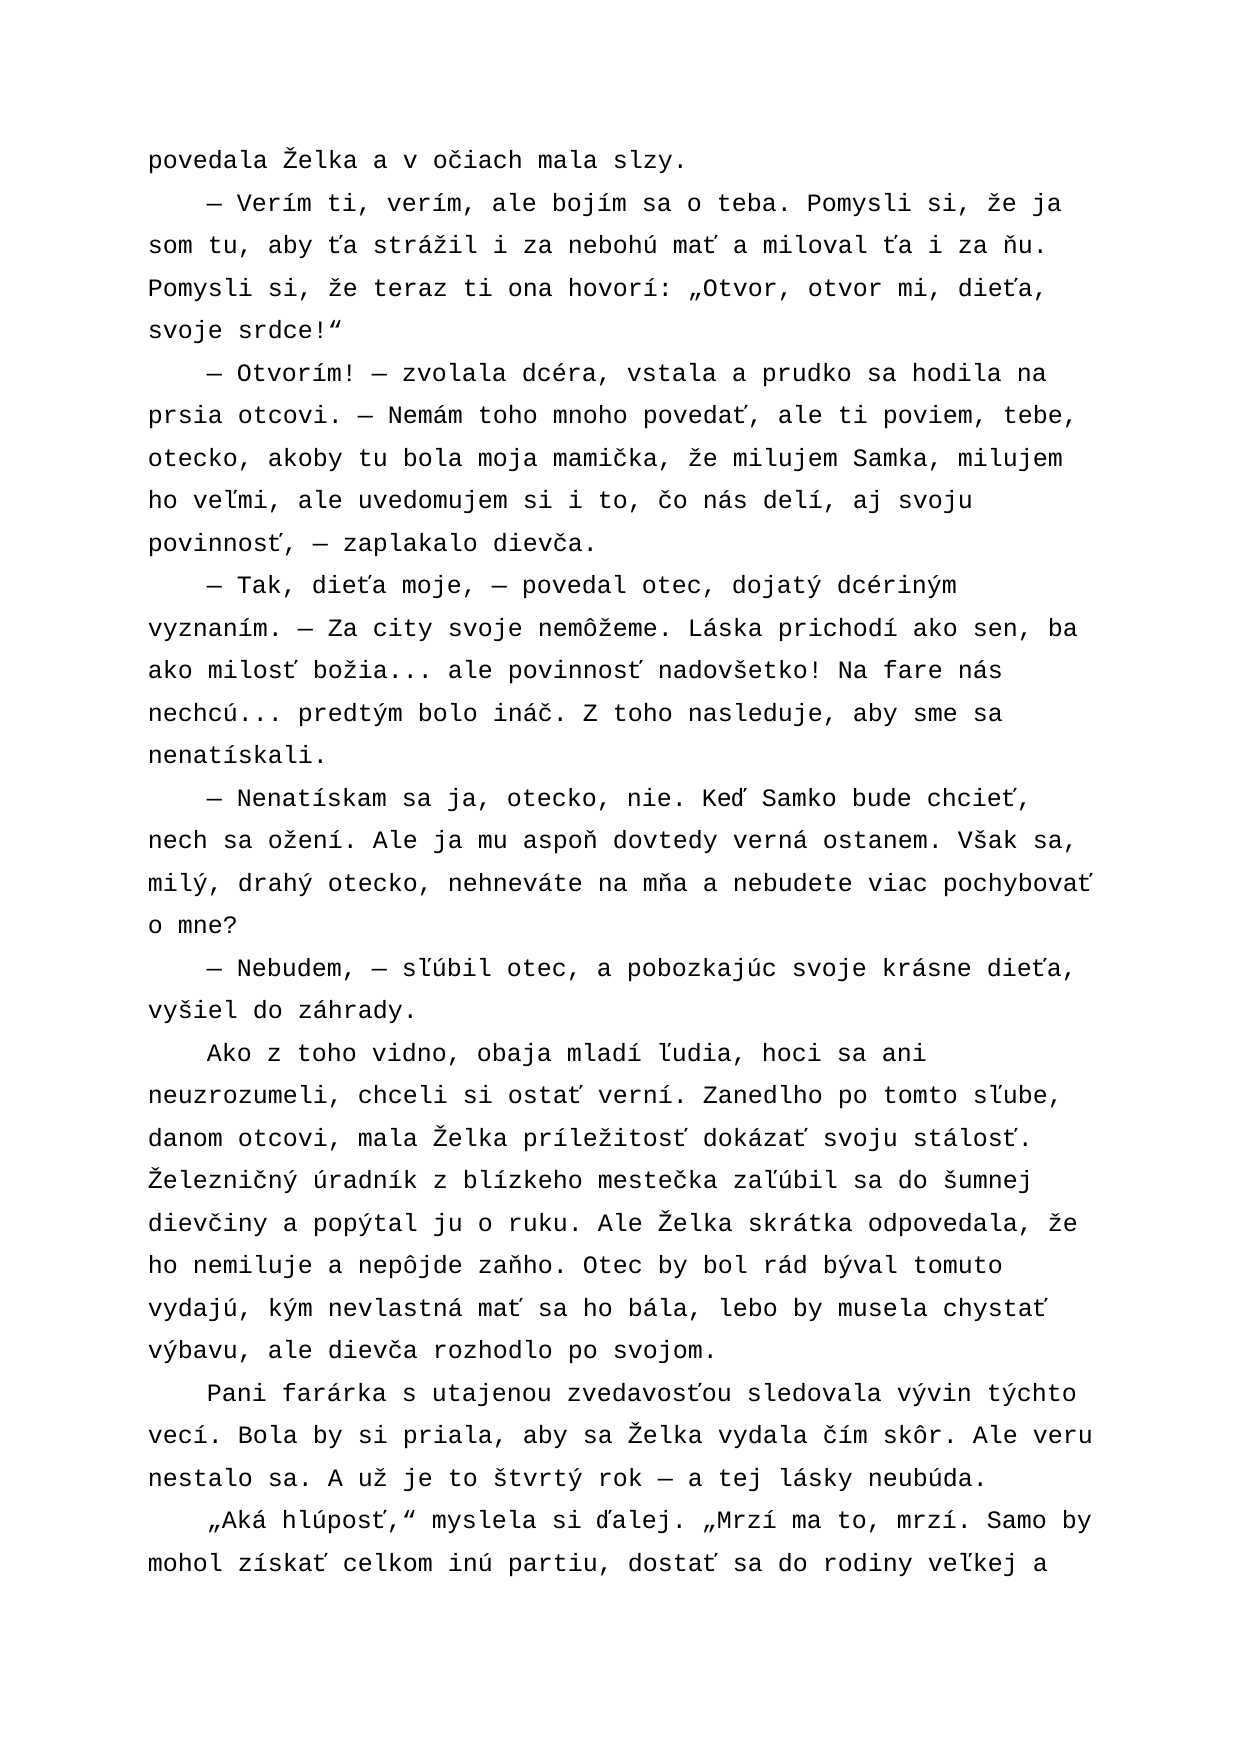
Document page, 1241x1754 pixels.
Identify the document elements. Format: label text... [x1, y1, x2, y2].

text „Aká hlúposť,“ myslela si ďalej. „Mrzí ma to, mrzí. Samo by mohol získať celkom inú partiu, dostať sa do rodiny veľkej a [148, 1508, 1093, 1578]
text — Otvorím! — zvolala dcéra, vstala a prudko sa hodila na prsia otcovi. — Nemám toho mnoho povedať, ale ti poviem, tebe, otecko, akoby tu bola moja mamička, že milujem Samka, milujem ho veľmi, ale uvedomujem si i to, čo nás delí, aj svoju povinnosť, — zaplakalo dievča. [148, 360, 1093, 558]
text Ako z toho vidno, obaja mladí ľudia, hoci sa ani neuzrozumeli, chceli si ostať verní. Zanedlho po tomto sľube, danom otcovi, mala Želka príležitosť dokázať svoju stálosť. Železničný úradník z blízkeho mestečka zaľúbil sa do šumnej dievčiny a popýtal ju o ruku. Ale Želka skrátka odpovedala, že ho nemiluje a nepôjde zaňho. Otec by bol rád býval tomuto vydajú, kým nevlastná mať sa ho bála, lebo by musela chystať výbavu, ale dievča rozhodlo po svojom. [148, 1040, 1093, 1366]
text — Nenatískam sa ja, otecko, nie. Keď Samko bude chcieť, nech sa ožení. Ale ja mu aspoň dovtedy verná ostanem. Však sa, milý, drahý otecko, nehneváte na mňa a nebudete viac pochybovať o mne? [148, 785, 1093, 941]
text povedala Želka a v očiach mala slzy. [148, 148, 1093, 176]
text Pani farárka s utajenou zvedavosťou sledovala vývin týchto vecí. Bola by si priala, aby sa Želka vydala čím skôr. Ale veru nestalo sa. A už je to štvrtý rok — a tej lásky neubúda. [148, 1380, 1093, 1493]
text — Nebudem, — sľúbil otec, a pobozkajúc svoje krásne dieťa, vyšiel do záhrady. [148, 955, 1093, 1026]
text — Tak, dieťa moje, — povedal otec, dojatý dcériným vyznaním. — Za city svoje nemôžeme. Láska prichodí ako sen, ba ako milosť božia... ale povinnosť nadovšetko! Na fare nás nechcú... predtým bolo ináč. Z toho nasleduje, aby sme sa nenatískali. [148, 573, 1093, 771]
text — Verím ti, verím, ale bojím sa o teba. Pomysli si, že ja som tu, aby ťa strážil i za nebohú mať a miloval ťa i za ňu. Pomysli si, že teraz ti ona hovorí: „Otvor, otvor mi, dieťa, svoje srdce!“ [148, 190, 1093, 346]
